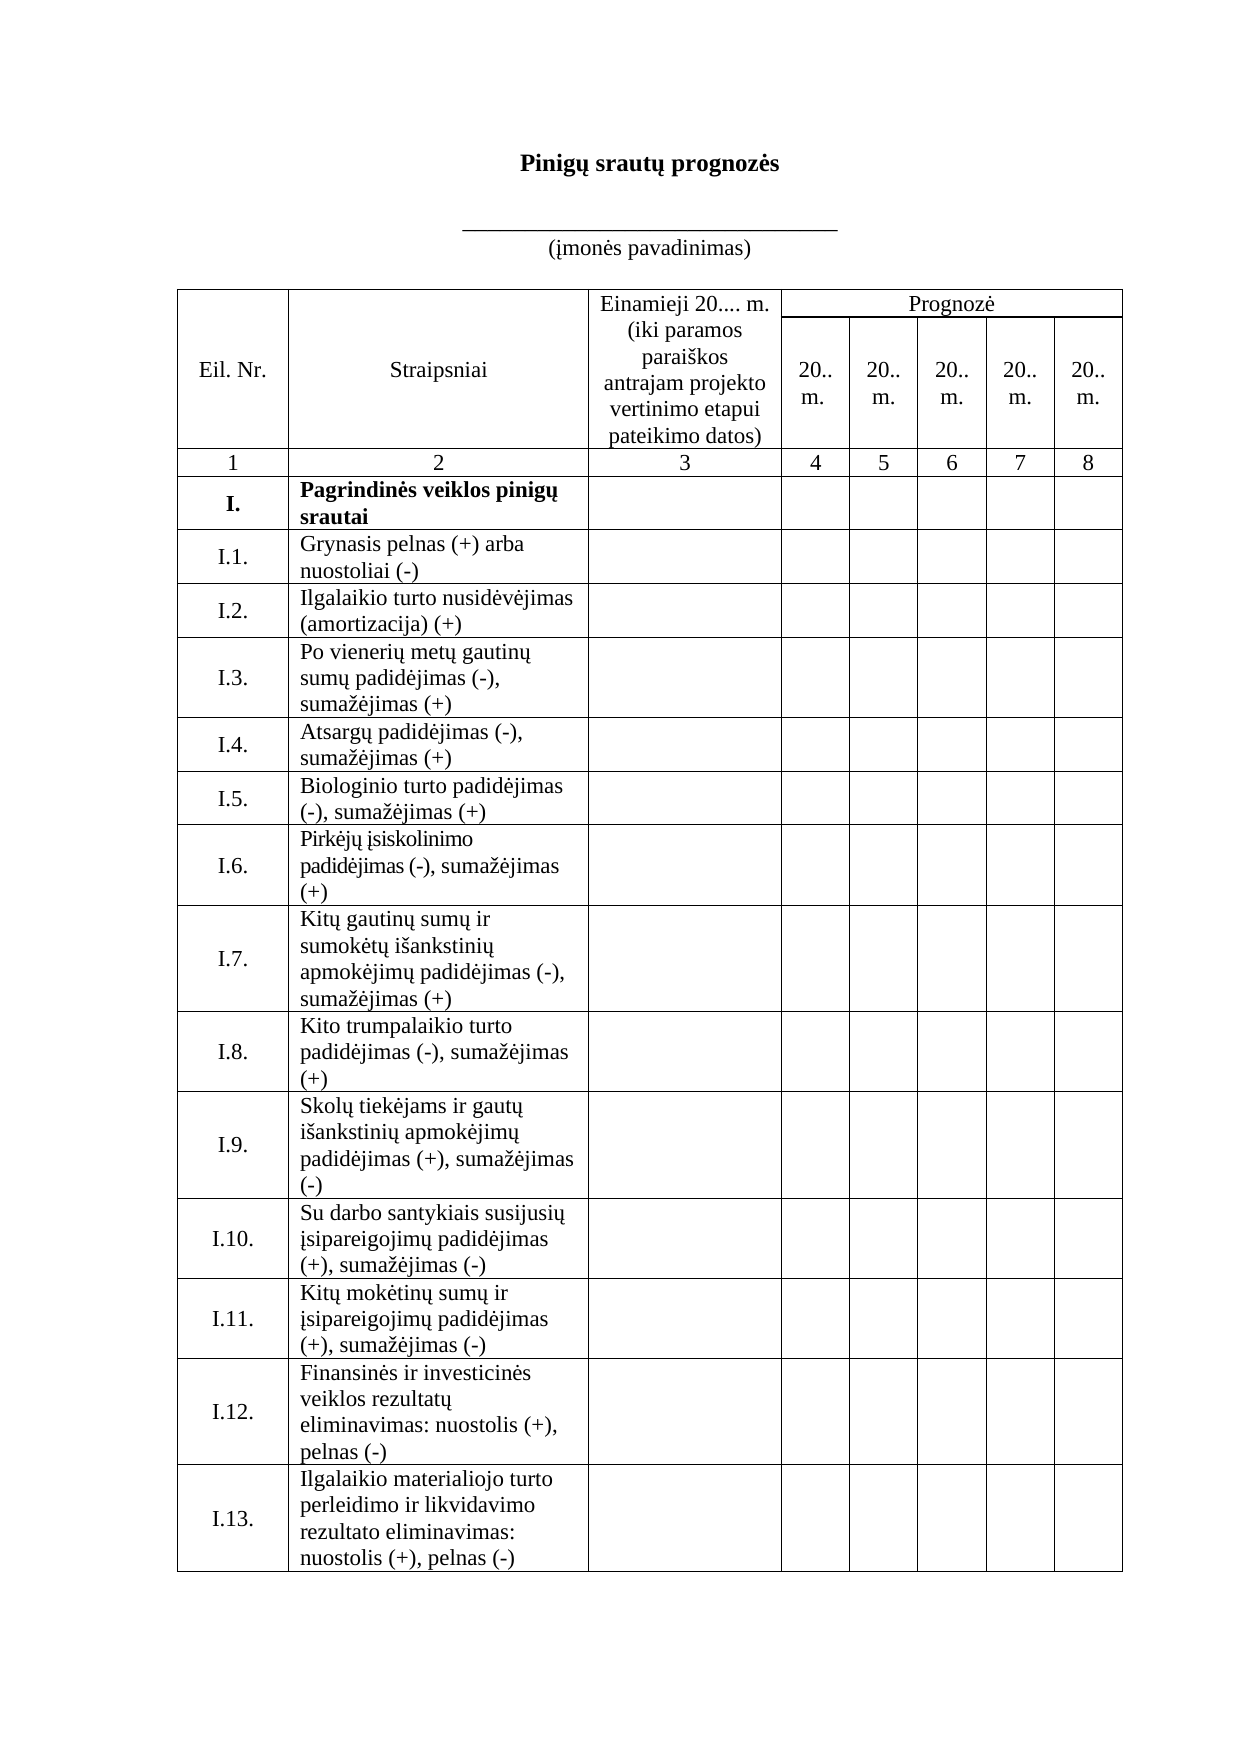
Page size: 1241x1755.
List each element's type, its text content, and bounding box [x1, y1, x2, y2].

table_cell [1055, 825, 1122, 904]
table_cell [782, 718, 849, 771]
table_cell 3 [589, 449, 781, 476]
table_cell 20..m. [987, 318, 1054, 448]
table_cell [1055, 477, 1122, 529]
text Pinigų srautų prognozės [177, 148, 1122, 176]
table_cell [1055, 638, 1122, 717]
table_header Straipsniai [289, 290, 588, 448]
table_cell Skolų tiekėjams ir gautų išankstinių apmokėjimų padidėjimas (+), sumažėjimas (-) [289, 1092, 588, 1197]
table_cell [1055, 1279, 1122, 1358]
table_cell [987, 718, 1054, 771]
table_cell [987, 477, 1054, 529]
table_cell [589, 1359, 781, 1464]
table_cell Po vienerių metų gautinų sumų padidėjimas (-), sumažėjimas (+) [289, 638, 588, 717]
table_cell [918, 1012, 986, 1091]
table_cell [1055, 772, 1122, 824]
table_cell [918, 638, 986, 717]
table_cell Su darbo santykiais susijusių įsipareigojimų padidėjimas (+), sumažėjimas (-) [289, 1199, 588, 1278]
table_cell [918, 530, 986, 583]
table_header Einamieji 20.... m. (iki paramos paraiškos antrajam projekto vertinimo etapui pateikimo datos) [589, 290, 781, 448]
table_cell [850, 530, 917, 583]
table_cell [850, 1279, 917, 1358]
table_cell 20..m. [1055, 318, 1122, 448]
table_cell [782, 477, 849, 529]
table_cell [589, 1092, 781, 1197]
table_cell 7 [987, 449, 1054, 476]
table_cell [918, 1199, 986, 1278]
table_cell Grynasis pelnas (+) arba nuostoliai (-) [289, 530, 588, 583]
table_cell [782, 1092, 849, 1197]
table_cell [850, 1359, 917, 1464]
table_cell I.2. [178, 584, 288, 637]
table_cell [850, 718, 917, 771]
table_cell [589, 906, 781, 1011]
table_cell [850, 638, 917, 717]
table_cell [782, 1465, 849, 1571]
table_cell [589, 1199, 781, 1278]
table_cell [850, 584, 917, 637]
table_cell [589, 772, 781, 824]
table_cell I.10. [178, 1199, 288, 1278]
table_cell I.13. [178, 1465, 288, 1571]
table_cell [987, 584, 1054, 637]
table_cell [782, 1359, 849, 1464]
table_cell 8 [1055, 449, 1122, 476]
table_cell [987, 906, 1054, 1011]
table_cell [850, 825, 917, 904]
table_cell [589, 1012, 781, 1091]
table_cell Pagrindinės veiklos pinigų srautai [289, 477, 588, 529]
table_cell [918, 1465, 986, 1571]
table_cell I.11. [178, 1279, 288, 1358]
table_cell [782, 1279, 849, 1358]
table_cell I.12. [178, 1359, 288, 1464]
table_cell [1055, 1012, 1122, 1091]
table_cell [987, 638, 1054, 717]
table_cell [987, 1465, 1054, 1571]
table_cell [589, 530, 781, 583]
table_cell Kitų mokėtinų sumų ir įsipareigojimų padidėjimas (+), sumažėjimas (-) [289, 1279, 588, 1358]
table_cell [782, 772, 849, 824]
table_cell [782, 584, 849, 637]
table_cell [589, 825, 781, 904]
table_cell [589, 638, 781, 717]
table_cell [782, 906, 849, 1011]
table_cell [918, 1359, 986, 1464]
table_cell [782, 530, 849, 583]
table_cell Ilgalaikio materialiojo turto perleidimo ir likvidavimo rezultato eliminavimas: nuostolis (+), pelnas (-) [289, 1465, 588, 1571]
table_cell 20..m. [918, 318, 986, 448]
table_cell I. [178, 477, 288, 529]
table_cell [782, 638, 849, 717]
text ______________________________ [177, 205, 1122, 234]
table_cell [918, 772, 986, 824]
table_cell [987, 1279, 1054, 1358]
table_cell [1055, 1199, 1122, 1278]
table_cell 5 [850, 449, 917, 476]
table_cell [1055, 1359, 1122, 1464]
table_cell Finansinės ir investicinės veiklos rezultatų eliminavimas: nuostolis (+), pelnas (-) [289, 1359, 588, 1464]
table_cell I.5. [178, 772, 288, 824]
table_cell [782, 825, 849, 904]
table_cell [850, 1465, 917, 1571]
table_cell [850, 1092, 917, 1197]
table_header Eil. Nr. [178, 290, 288, 448]
table_cell [987, 1012, 1054, 1091]
table_cell 4 [782, 449, 849, 476]
table_cell I.1. [178, 530, 288, 583]
table_cell Biologinio turto padidėjimas (-), sumažėjimas (+) [289, 772, 588, 824]
table_cell [1055, 584, 1122, 637]
table_cell 20..m. [850, 318, 917, 448]
table_cell [987, 772, 1054, 824]
table_cell [987, 1359, 1054, 1464]
table_cell [987, 825, 1054, 904]
table_cell [918, 906, 986, 1011]
table_cell [918, 584, 986, 637]
table_cell [589, 1465, 781, 1571]
table_cell 6 [918, 449, 986, 476]
table_cell [1055, 718, 1122, 771]
table_header Prognozė [782, 290, 1122, 316]
table_cell [850, 772, 917, 824]
table_cell [782, 1199, 849, 1278]
table_cell Kitų gautinų sumų ir sumokėtų išankstinių apmokėjimų padidėjimas (-), sumažėjimas (+) [289, 906, 588, 1011]
table_cell 20..m. [782, 318, 849, 448]
table_cell Pirkėjų įsiskolinimo padidėjimas (-), sumažėjimas (+) [289, 825, 588, 904]
table_cell [782, 1012, 849, 1091]
table_cell Ilgalaikio turto nusidėvėjimas (amortizacija) (+) [289, 584, 588, 637]
table_cell [918, 718, 986, 771]
table_cell [987, 530, 1054, 583]
table_cell [918, 477, 986, 529]
table_cell [850, 1199, 917, 1278]
table_cell [1055, 1465, 1122, 1571]
table_cell [1055, 906, 1122, 1011]
table_cell 2 [289, 449, 588, 476]
table_cell I.8. [178, 1012, 288, 1091]
table_cell [918, 1092, 986, 1197]
table_cell I.6. [178, 825, 288, 904]
table_cell I.4. [178, 718, 288, 771]
table_cell 1 [178, 449, 288, 476]
table_cell [850, 1012, 917, 1091]
table_cell [589, 584, 781, 637]
table_cell [850, 477, 917, 529]
table_cell I.9. [178, 1092, 288, 1197]
table_cell I.3. [178, 638, 288, 717]
table_cell [589, 477, 781, 529]
table_cell [918, 1279, 986, 1358]
table_cell [589, 1279, 781, 1358]
text (įmonės pavadinimas) [177, 234, 1122, 260]
table_cell I.7. [178, 906, 288, 1011]
table_cell [1055, 530, 1122, 583]
table_cell [918, 825, 986, 904]
table_cell [1055, 1092, 1122, 1197]
table_cell [987, 1092, 1054, 1197]
table_cell [850, 906, 917, 1011]
table_cell Kito trumpalaikio turto padidėjimas (-), sumažėjimas (+) [289, 1012, 588, 1091]
table_cell [987, 1199, 1054, 1278]
table_cell [589, 718, 781, 771]
table_cell Atsargų padidėjimas (-), sumažėjimas (+) [289, 718, 588, 771]
